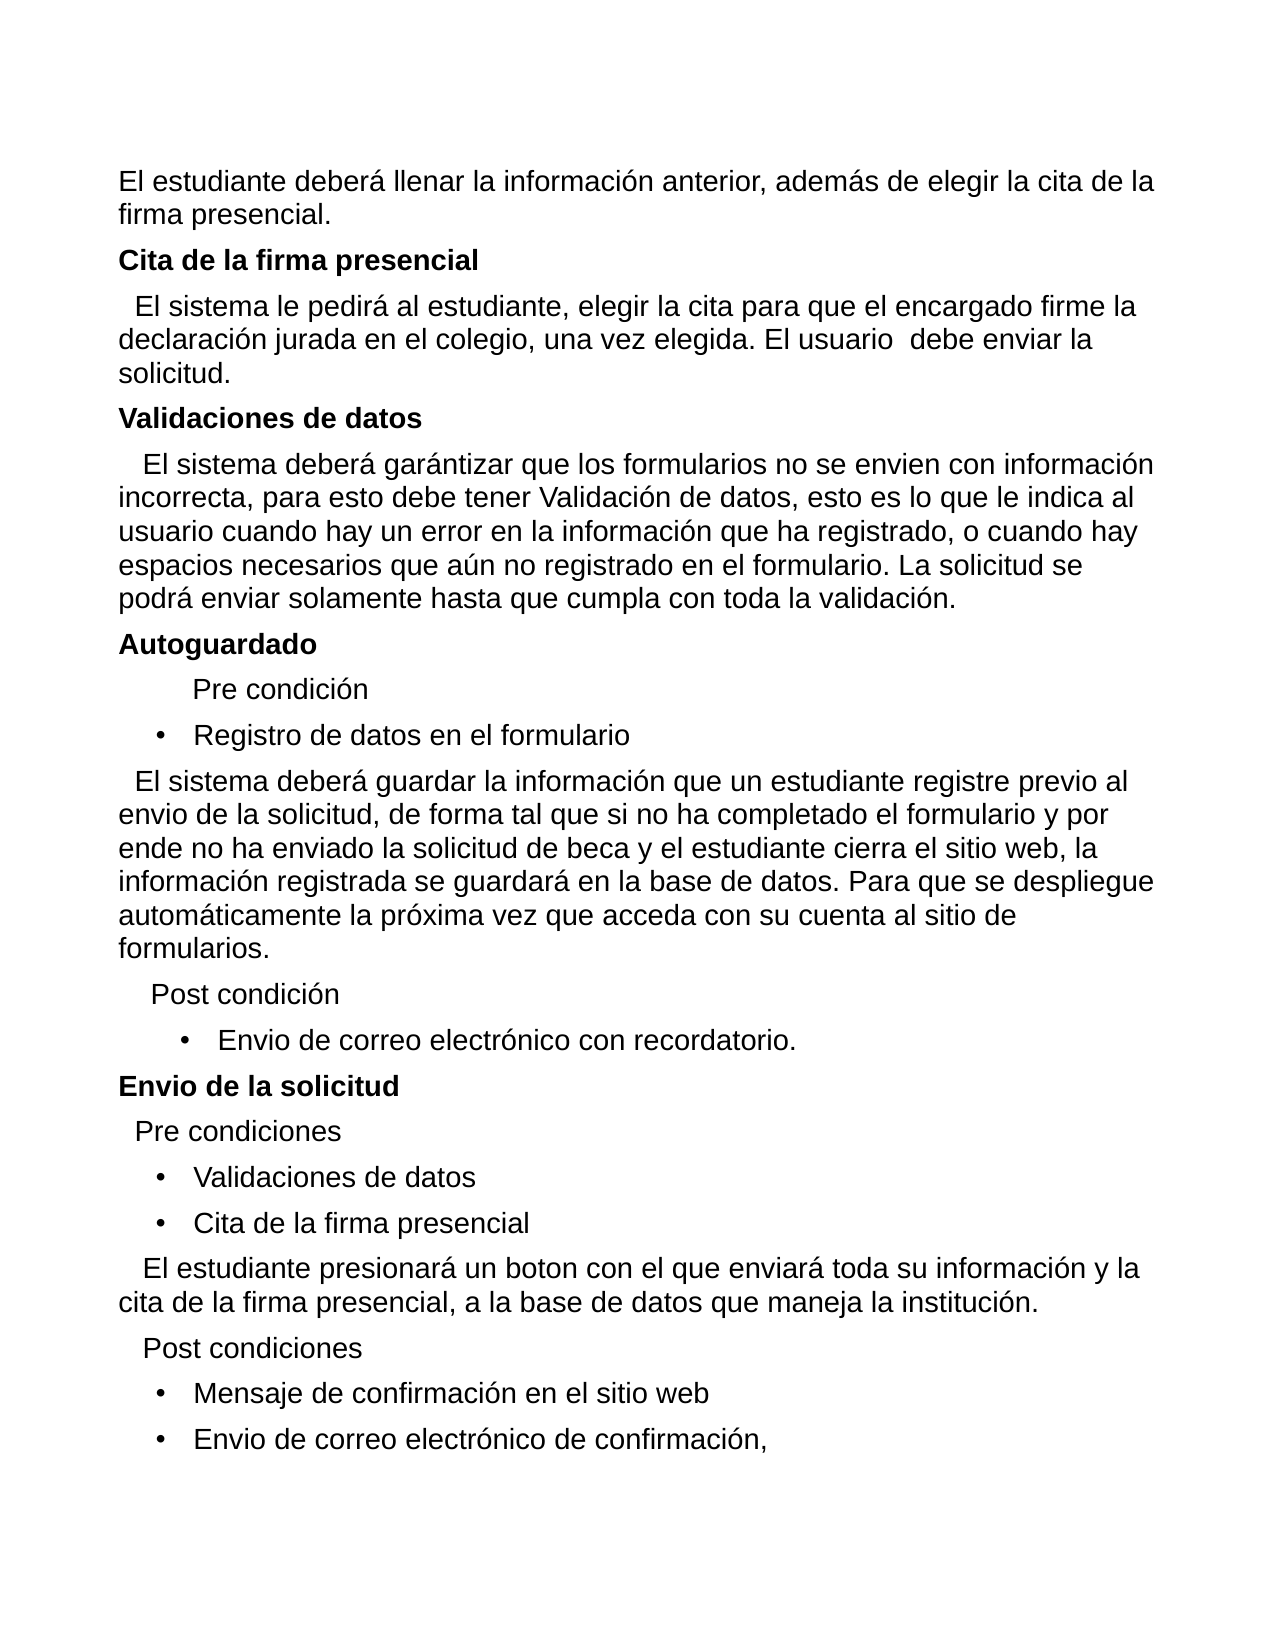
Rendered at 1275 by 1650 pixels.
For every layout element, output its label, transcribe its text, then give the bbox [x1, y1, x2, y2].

text Cita de la firma presencial [118, 243, 1157, 276]
list Envio de correo electrónico con recordatorio. [180, 1023, 1157, 1056]
text Autoguardado [118, 627, 1157, 660]
text Envio de la solicitud [118, 1068, 1157, 1102]
text El sistema deberá garántizar que los formularios no se envien con información incorrecta, para esto debe tener Validación de datos, esto es lo que le indica al usuario cuando hay un error en la información que ha registrado, o cuando hay espacios necesarios que aún no registrado en el formulario. La solicitud se podrá enviar solamente hasta que cumpla con toda la validación. [118, 447, 1157, 614]
list Cita de la firma presencial [156, 1206, 1157, 1239]
list Registro de datos en el formulario [156, 718, 1157, 752]
text El sistema deberá guardar la información que un estudiante registre previo al envio de la solicitud, de forma tal que si no ha completado el formulario y por ende no ha enviado la solicitud de beca y el estudiante cierra el sitio web, la información registrada se guardará en la base de datos. Para que se despliegue automáticamente la próxima vez que acceda con su cuenta al sitio de formularios. [118, 764, 1157, 965]
text Pre condición [118, 672, 1157, 706]
text Post condiciones [118, 1331, 1157, 1364]
list Validaciones de datos [156, 1160, 1157, 1193]
text Post condición [118, 977, 1157, 1011]
text Pre condiciones [118, 1114, 1157, 1148]
text Validaciones de datos [118, 401, 1157, 435]
list Envio de correo electrónico de confirmación, [156, 1422, 1157, 1456]
text El estudiante presionará un boton con el que enviará toda su información y la cita de la firma presencial, a la base de datos que maneja la institución. [118, 1251, 1157, 1318]
text El estudiante deberá llenar la información anterior, además de elegir la cita de la firma presencial. [118, 164, 1157, 231]
text El sistema le pedirá al estudiante, elegir la cita para que el encargado firme la declaración jurada en el colegio, una vez elegida. El usuario debe enviar la solicitud. [118, 288, 1157, 389]
list Mensaje de confirmación en el sitio web [156, 1376, 1157, 1410]
